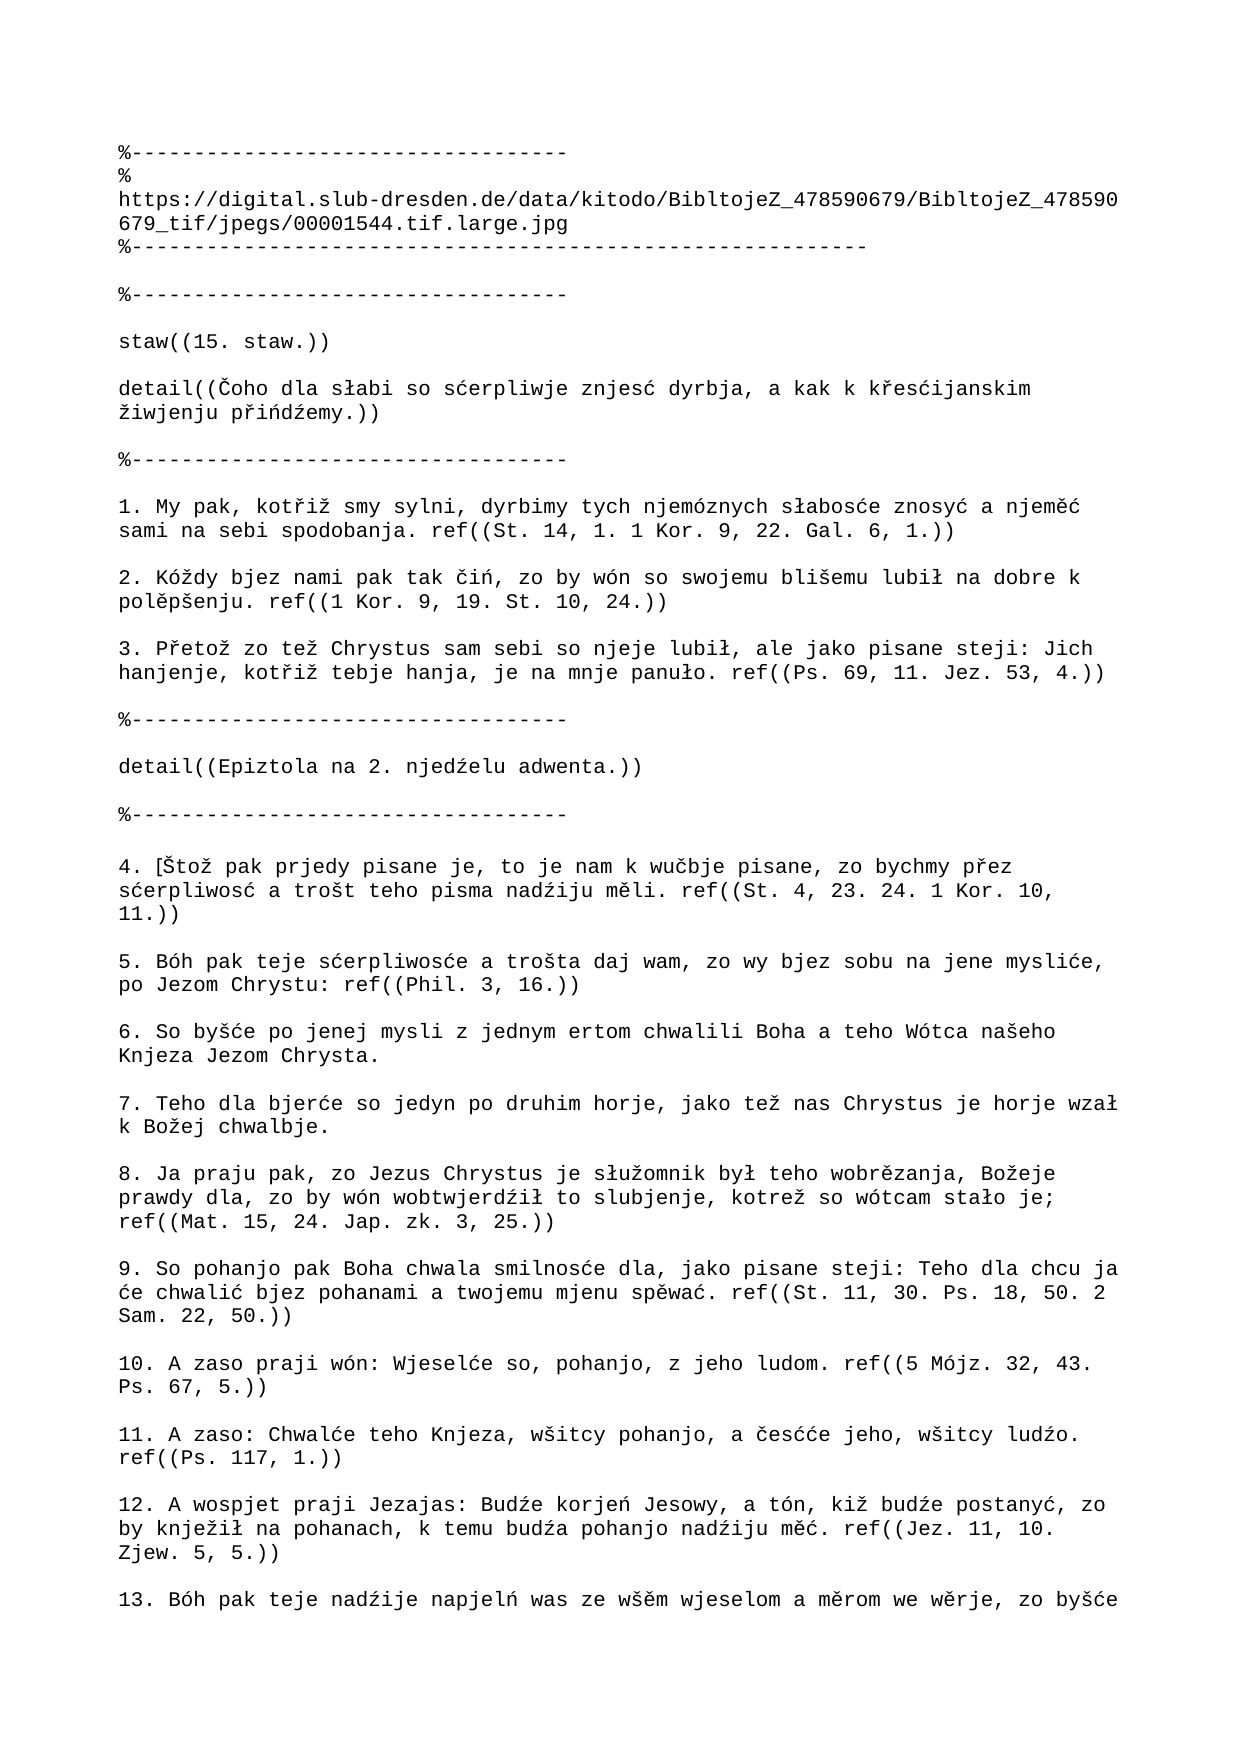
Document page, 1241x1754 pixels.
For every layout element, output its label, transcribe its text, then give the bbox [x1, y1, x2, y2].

text % https://digital.slub-dresden.de/data/kitodo/BibltojeZ_478590679/BibltojeZ_478590679_tif/jpegs/00001544.tif.large.jpg [118, 165, 1122, 236]
text 9. So pohanjo pak Boha chwala smilnosće dla, jako pisane steji: Teho dla chcu ja će chwalić bjez pohanami a twojemu mjenu spěwać. ref((St. 11, 30. Ps. 18, 50. 2 Sam. 22, 50.)) [118, 1258, 1122, 1329]
text detail((Čoho dla słabi so sćerpliwje znjesć dyrbja, a kak k křesćijanskim žiwjenju přińdźemy.)) [118, 378, 1122, 426]
text 3. Přetož zo tež Chrystus sam sebi so njeje lubił, ale jako pisane steji: Jich hanjenje, kotřiž tebje hanja, je na mnje panuło. ref((Ps. 69, 11. Jez. 53, 4.)) [118, 638, 1122, 686]
text 5. Bóh pak teje sćerpliwosće a trošta daj wam, zo wy bjez sobu na jene mysliće, po Jezom Chrystu: ref((Phil. 3, 16.)) [118, 951, 1122, 998]
text 1. My pak, kotřiž smy sylni, dyrbimy tych njemóznych słabosće znosyć a njeměć sami na sebi spodobanja. ref((St. 14, 1. 1 Kor. 9, 22. Gal. 6, 1.)) [118, 496, 1122, 544]
text 8. Ja praju pak, zo Jezus Chrystus je słužomnik był teho wobrězanja, Božeje prawdy dla, zo by wón wobtwjerdźił to slubjenje, kotrež so wótcam stało je; ref((Mat. 15, 24. Jap. zk. 3, 25.)) [118, 1163, 1122, 1234]
text 6. So byšće po jenej mysli z jednym ertom chwalili Boha a teho Wótca našeho Knjeza Jezom Chrysta. [118, 1022, 1122, 1069]
text detail((Epiztola na 2. njedźelu adwenta.)) [118, 757, 1122, 780]
text staw((15. staw.)) [118, 331, 1122, 354]
text 4. [Štož pak prjedy pisane je, to je nam k wučbje pisane, zo bychmy přez sćerpliwosć a trošt teho pisma nadźiju měli. ref((St. 4, 23. 24. 1 Kor. 10, 11.)) [118, 851, 1122, 927]
text %----------------------------------- [118, 142, 1122, 165]
text %----------------------------------- [118, 709, 1122, 733]
text %----------------------------------------------------------- [118, 236, 1122, 260]
text %----------------------------------- [118, 284, 1122, 307]
text 11. A zaso: Chwalće teho Knjeza, wšitcy pohanjo, a česćće jeho, wšitcy ludźo. ref((Ps. 117, 1.)) [118, 1423, 1122, 1471]
text 12. A wospjet praji Jezajas: Budźe korjeń Jesowy, a tón, kiž budźe postanyć, zo by knježił na pohanach, k temu budźa pohanjo nadźiju měć. ref((Jez. 11, 10. Zjew. 5, 5.)) [118, 1494, 1122, 1565]
text 2. Kóždy bjez nami pak tak čiń, zo by wón so swojemu blišemu lubił na dobre k polěpšenju. ref((1 Kor. 9, 19. St. 10, 24.)) [118, 567, 1122, 615]
text %----------------------------------- [118, 449, 1122, 473]
text %----------------------------------- [118, 804, 1122, 827]
text 7. Teho dla bjerće so jedyn po druhim horje, jako tež nas Chrystus je horje wzał k Božej chwalbje. [118, 1092, 1122, 1140]
text 10. A zaso praji wón: Wjeselće so, pohanjo, z jeho ludom. ref((5 Mójz. 32, 43. Ps. 67, 5.)) [118, 1353, 1122, 1400]
text 13. Bóh pak teje nadźije napjelń was ze wšěm wjeselom a měrom we wěrje, zo byšće [118, 1589, 1122, 1613]
